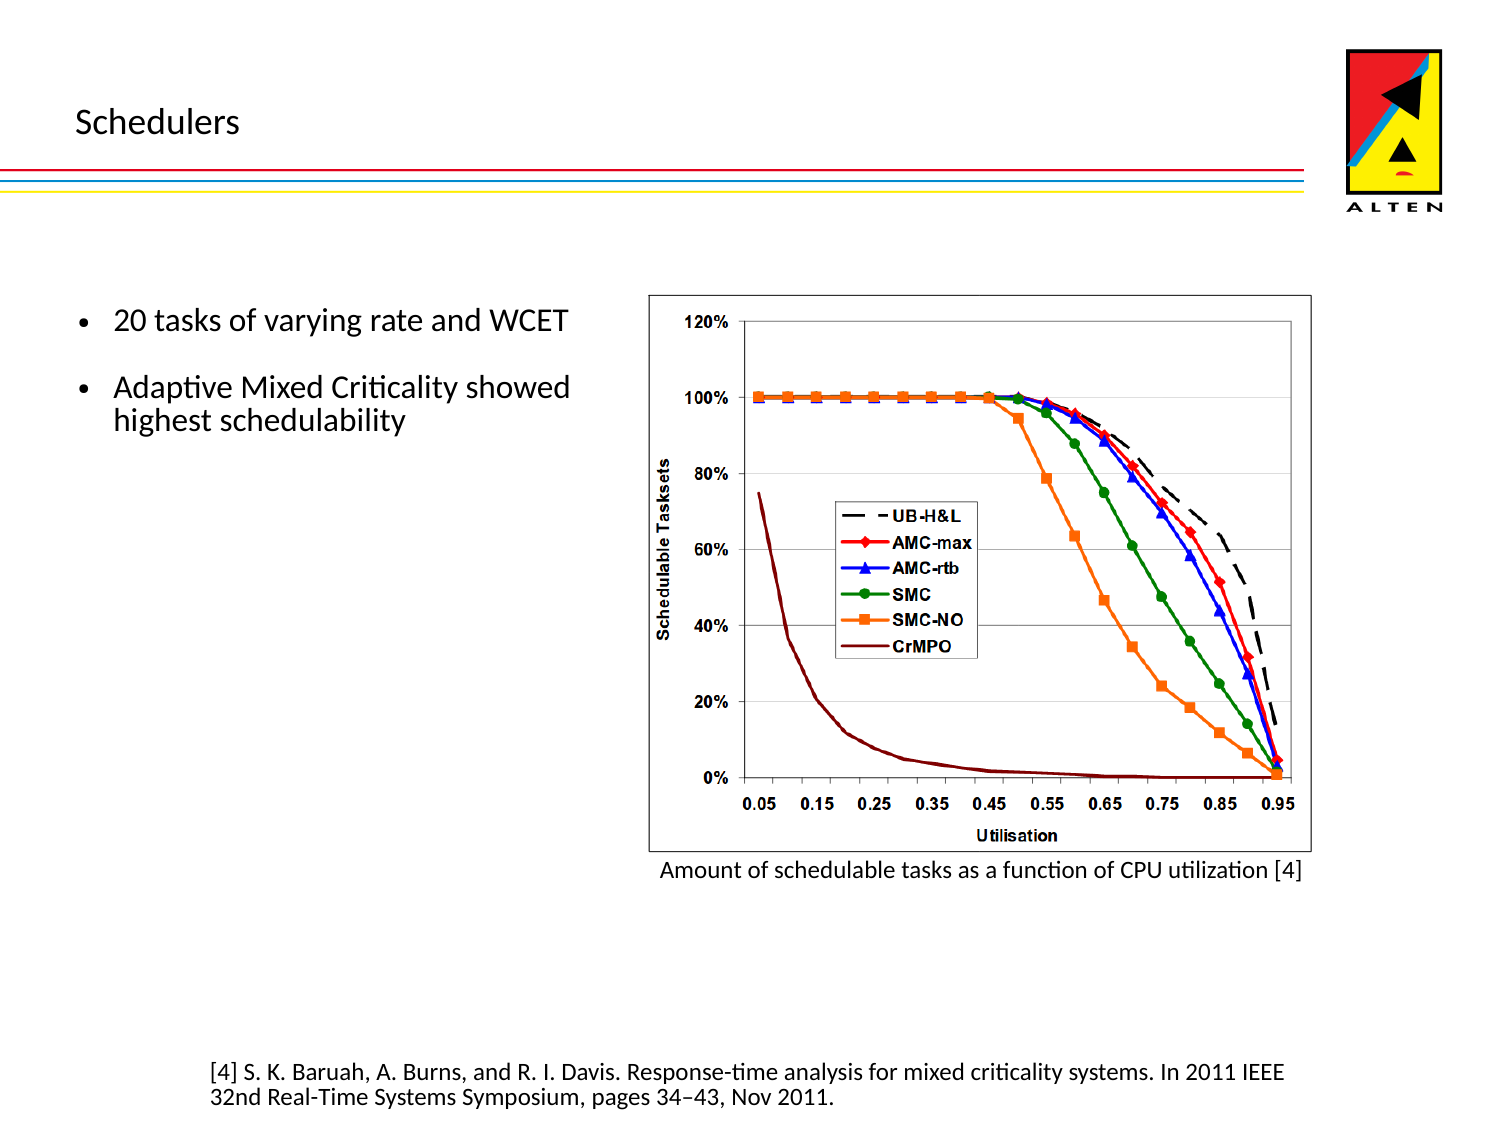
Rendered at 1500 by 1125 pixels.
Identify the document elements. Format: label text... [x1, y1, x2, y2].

picture [0, 169, 75, 179]
picture [639, 286, 1318, 859]
text_box [4] S. K. Baruah, A. Burns, and R. I. Davis. Response-time analysis for mixed criticality systems. In 2011 IEEE 32nd Real-Time Systems Symposium, pages 34–43, Nov 2011. [195, 1054, 1306, 1120]
picture [0, 183, 75, 193]
text_box Amount of schedulable tasks as a function of CPU utilization [4] [645, 852, 1321, 924]
title Schedulers [75, 31, 1306, 219]
text_box 20 tasks of varying rate and WCET Adaptive Mixed Criticality showed highest schedulability [63, 299, 589, 448]
